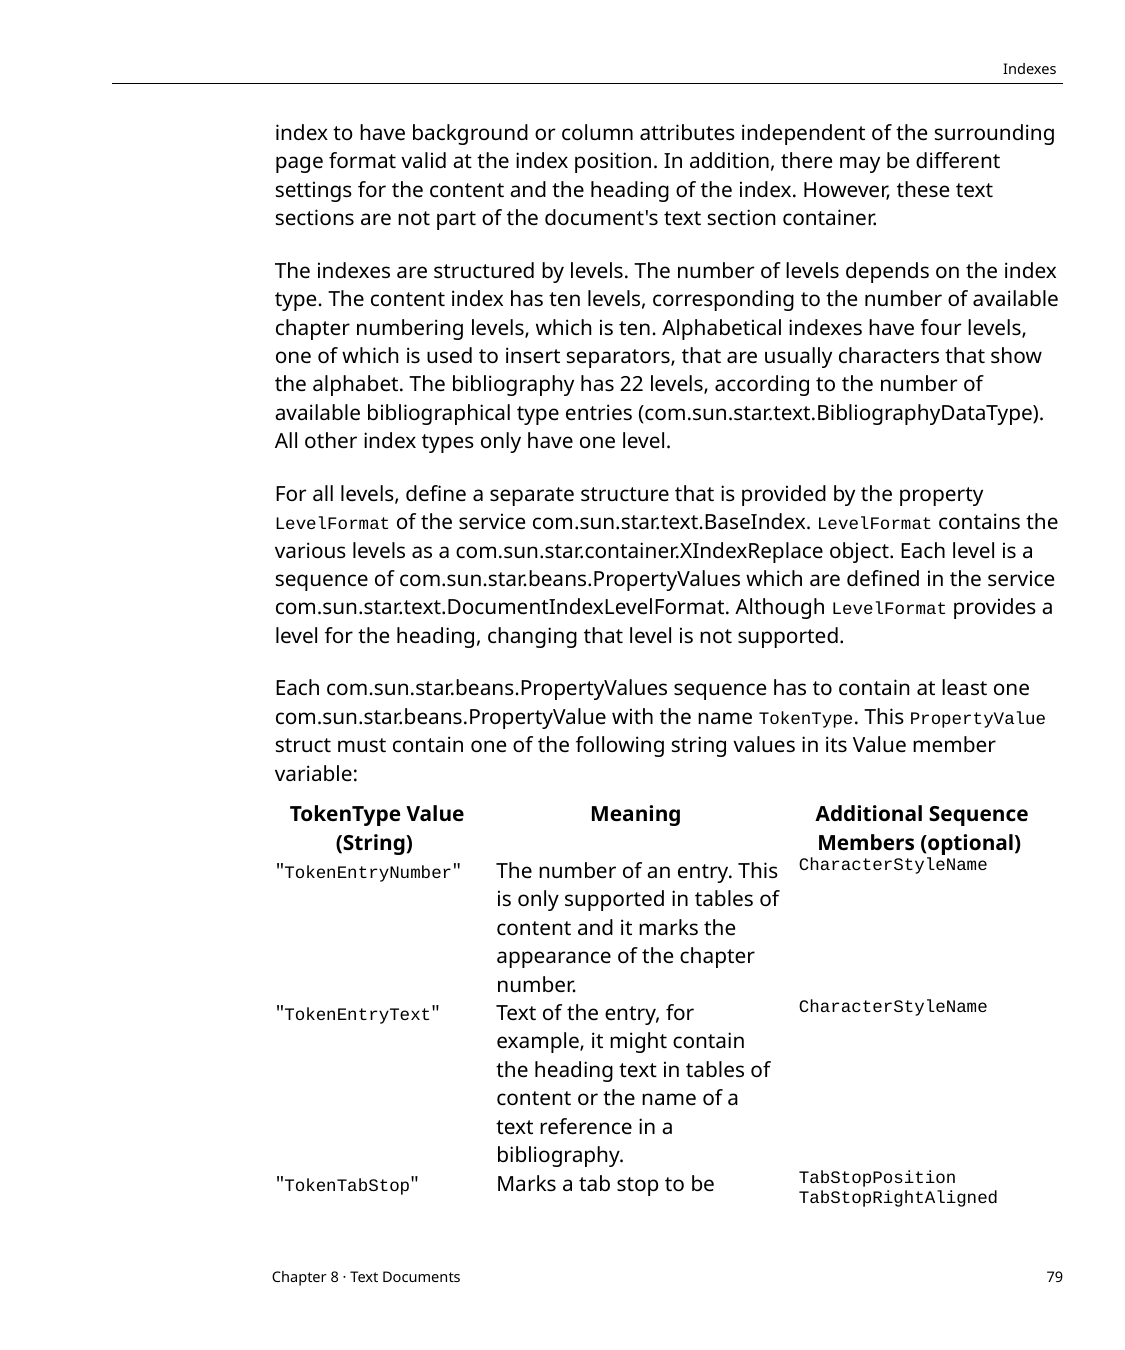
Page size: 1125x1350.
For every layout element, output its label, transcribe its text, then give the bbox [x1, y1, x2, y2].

table_cell CharacterStyleName [799, 856, 1063, 998]
table_cell TabStopPosition TabStopRightAligned [799, 1169, 1063, 1208]
table_cell Marks a tab stop to be [496, 1169, 799, 1208]
table_cell "TokenTabStop" [276, 1169, 496, 1208]
table_cell CharacterStyleName [799, 998, 1063, 1169]
text The indexes are structured by levels. The number of levels depends on the index type. The content index has ten levels, corresponding to the number of available chapter numbering levels, which is ten. Alphabetical indexes have four levels, one of which is used to insert separators, that are usually characters that show the alphabet. The bibliography has 22 levels, according to the number of available bibliographical type entries (com.sun.star.text.BibliographyDataType). All other index types only have one level. [274, 256, 1063, 455]
text Each com.sun.star.beans.PropertyValues sequence has to contain at least one com.sun.star.beans.PropertyValue with the name TokenType. This PropertyValue struct must contain one of the following string values in its Value member variable: [274, 673, 1063, 787]
table_cell Text of the entry, for example, it might contain the heading text in tables of content or the name of a text reference in a bibliography. [496, 998, 799, 1169]
table_header Meaning [496, 799, 799, 856]
text index to have background or column attributes independent of the surrounding page format valid at the index position. In addition, there may be different settings for the content and the heading of the index. However, these text sections are not part of the document's text section container. [274, 118, 1063, 232]
table_header TokenType Value (String) [276, 799, 496, 856]
table_cell "TokenEntryText" [276, 998, 496, 1169]
table_header Additional Sequence Members (optional) [799, 799, 1063, 856]
text For all levels, define a separate structure that is provided by the property LevelFormat of the service com.sun.star.text.BaseIndex. LevelFormat contains the various levels as a com.sun.star.container.XIndexReplace object. Each level is a sequence of com.sun.star.beans.PropertyValues which are defined in the service com.sun.star.text.DocumentIndexLevelFormat. Although LevelFormat provides a level for the heading, changing that level is not supported. [274, 479, 1063, 649]
table_cell The number of an entry. This is only supported in tables of content and it marks the appearance of the chapter number. [496, 856, 799, 998]
table_cell "TokenEntryNumber" [276, 856, 496, 998]
